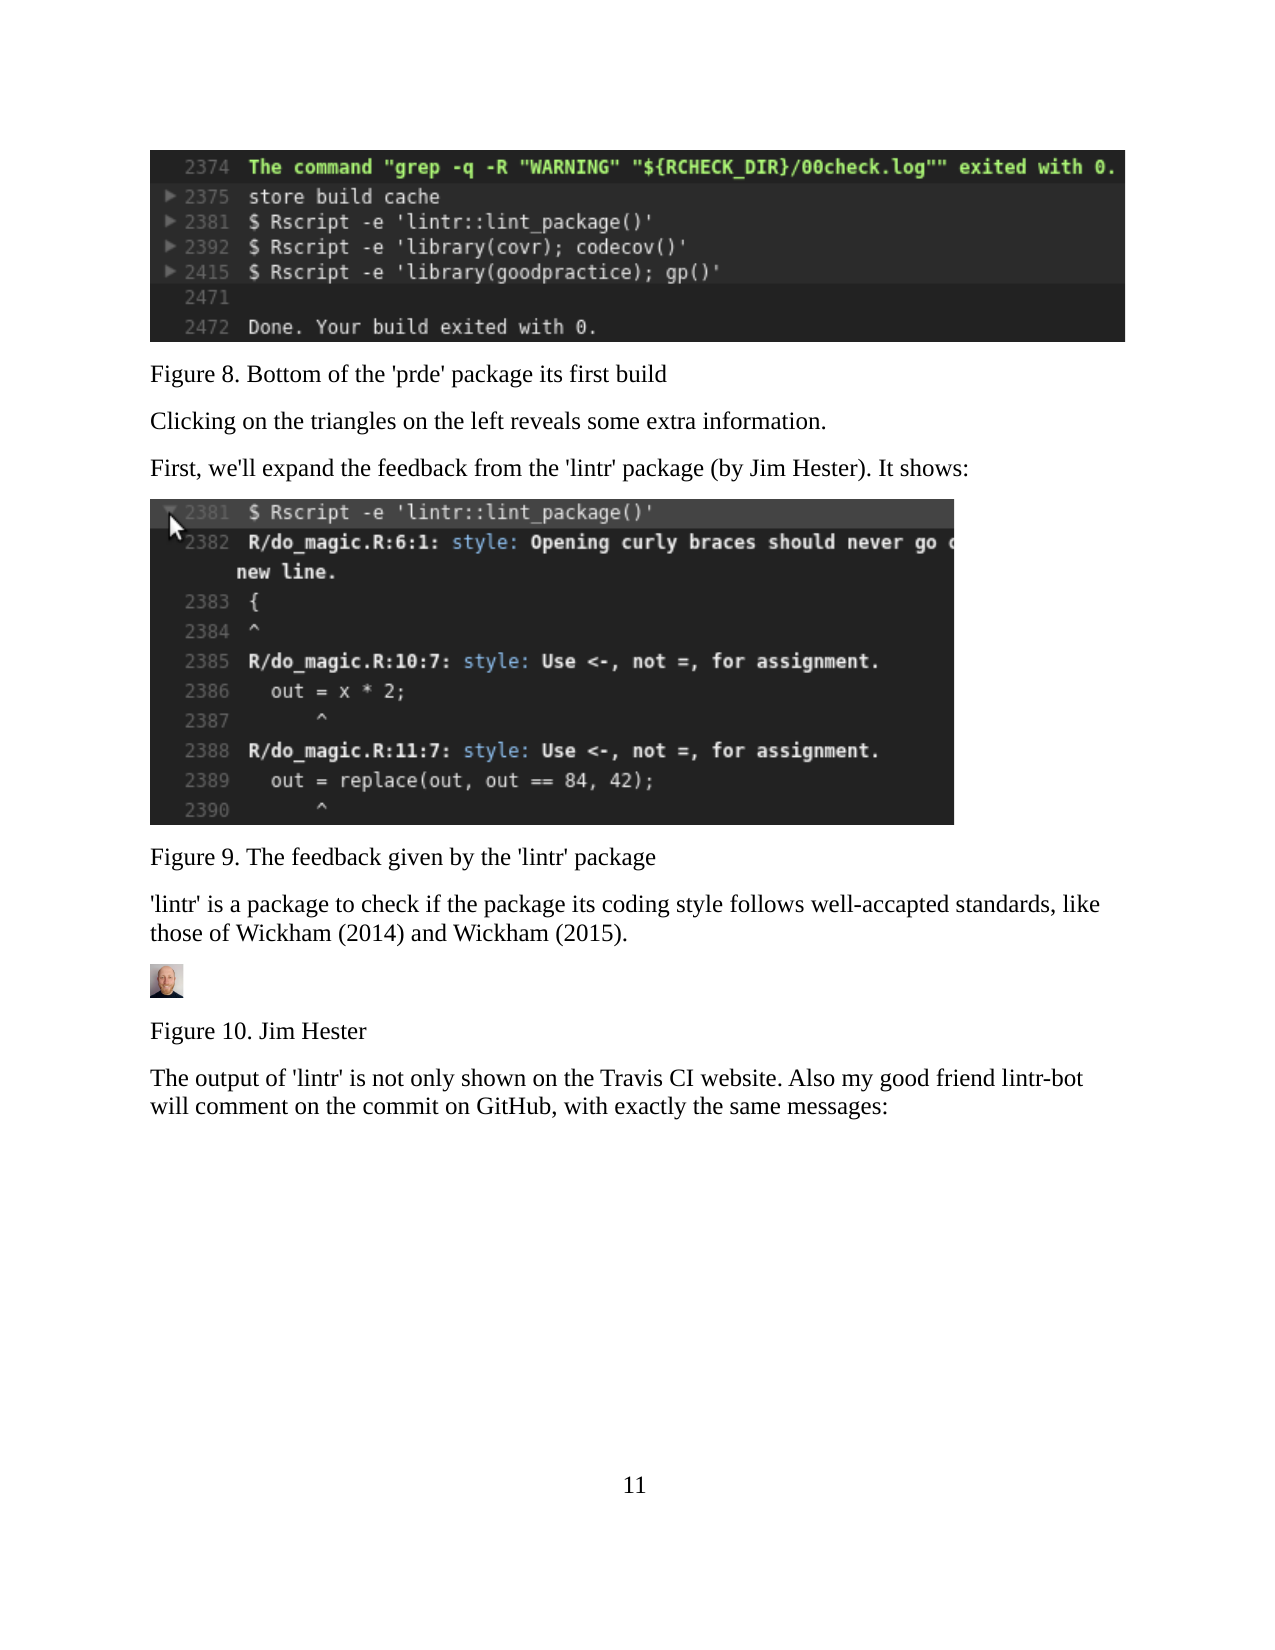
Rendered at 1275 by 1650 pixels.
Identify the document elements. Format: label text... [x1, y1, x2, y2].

text Figure 10. Jim Hester [150, 1016, 1125, 1045]
text Figure 8. Bottom of the 'prde' package its first build [150, 359, 1125, 388]
picture [150, 150, 1125, 342]
text Clicking on the triangles on the left reveals some extra information. [150, 406, 1125, 435]
picture [150, 499, 955, 825]
text Figure 9. The feedback given by the 'lintr' package [150, 842, 1125, 871]
text 'lintr' is a package to check if the package its coding style follows well-accapted standards, like those of Wickham (2014) and Wickham (2015). [150, 889, 1125, 947]
text First, we'll expand the feedback from the 'lintr' package (by Jim Hester). It shows: [150, 453, 1125, 482]
picture [150, 964, 184, 998]
text The output of 'lintr' is not only shown on the Travis CI website. Also my good friend lintr-bot will comment on the commit on GitHub, with exactly the same messages: [150, 1063, 1125, 1120]
